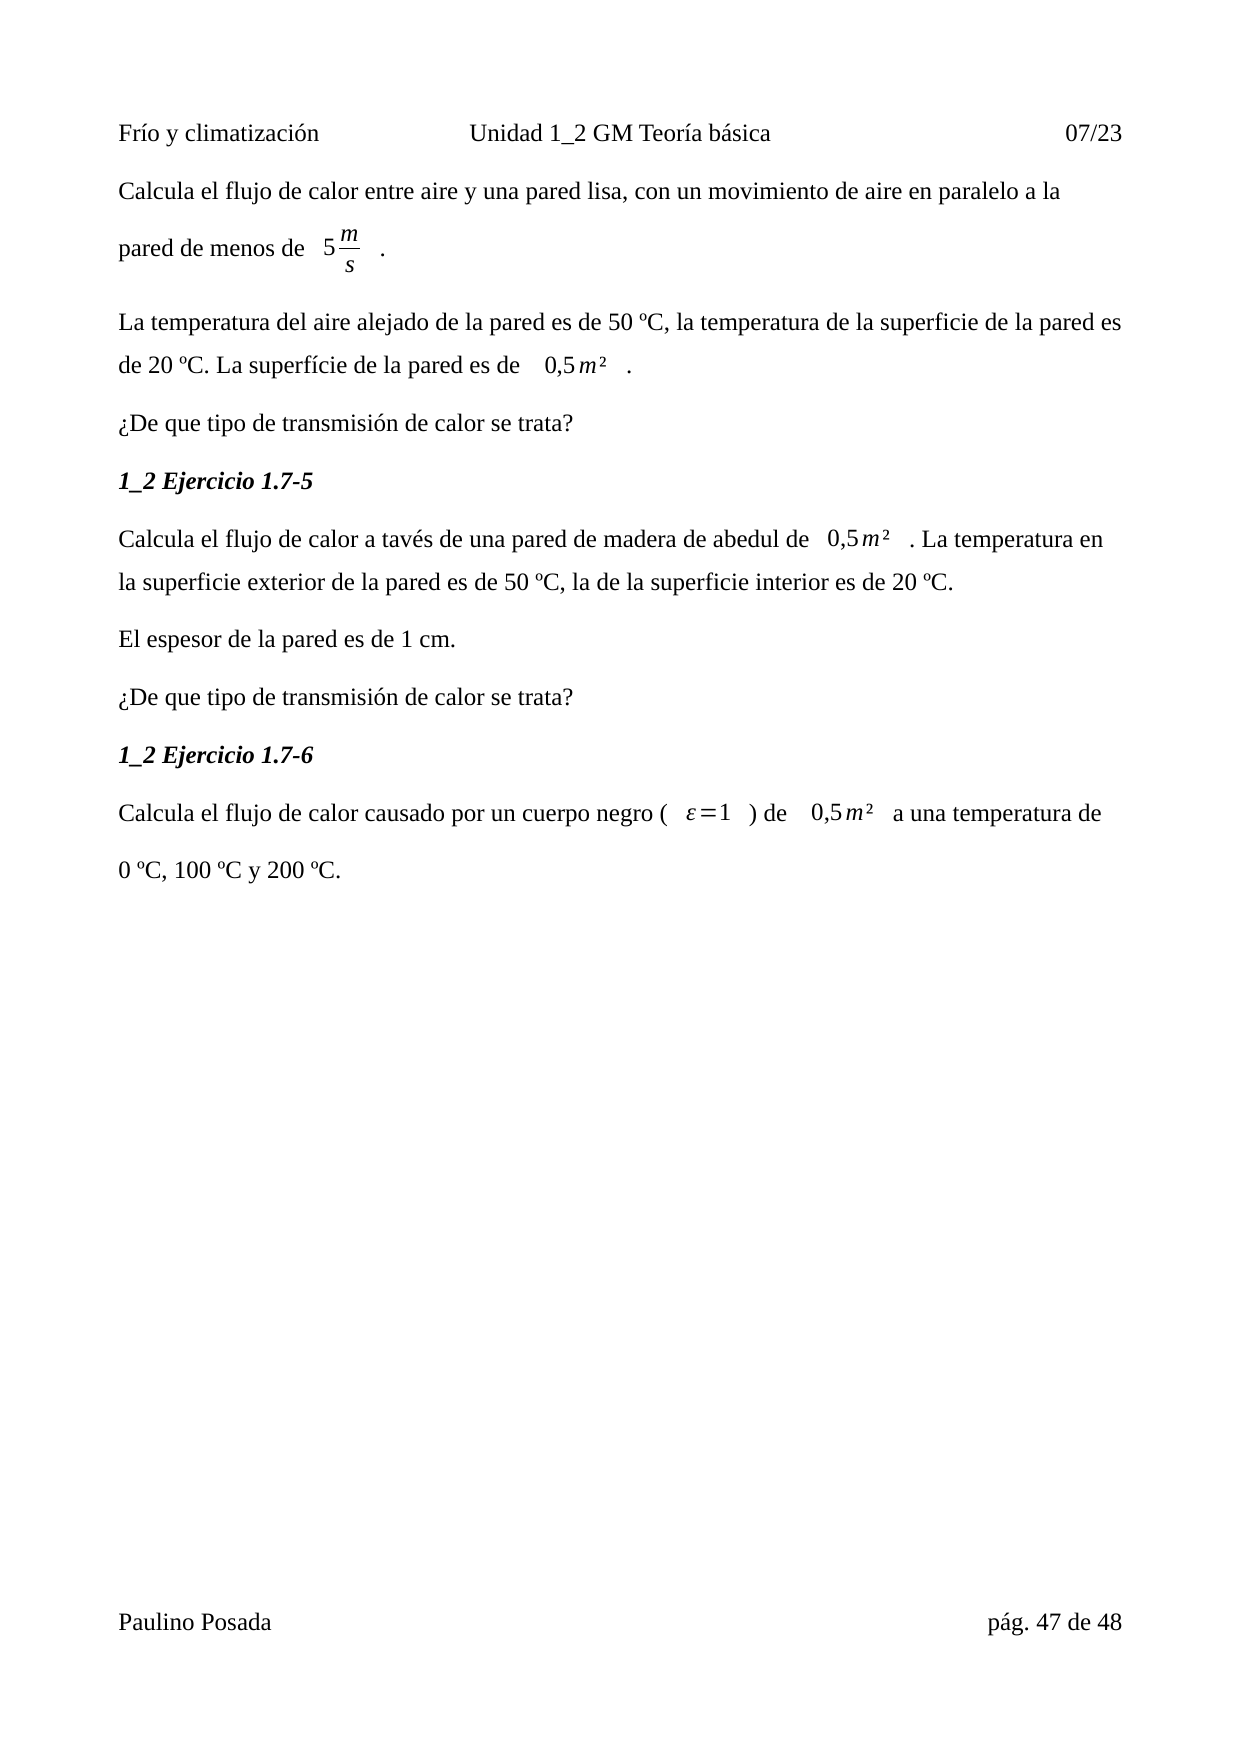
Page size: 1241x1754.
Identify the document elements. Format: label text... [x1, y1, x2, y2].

text ¿De que tipo de transmisión de calor se trata? [118, 682, 1122, 711]
text 1_2 Ejercicio 1.7-5 [118, 466, 1122, 495]
text El espesor de la pared es de 1 cm. [118, 624, 1122, 653]
text La temperatura del aire alejado de la pared es de 50 ºC, la temperatura de la superficie de la pared es de 20 ºC. La superfície de la pared es de . [118, 307, 1122, 379]
text Calcula el flujo de calor entre aire y una pared lisa, con un movimiento de aire en paralelo a la pared de menos de. [118, 176, 1122, 278]
text ¿De que tipo de transmisión de calor se trata? [118, 408, 1122, 437]
text 1_2 Ejercicio 1.7-6 [118, 740, 1122, 769]
text 0 ºC, 100 ºC y 200 ºC. [118, 855, 1122, 884]
text Calcula el flujo de calor a tavés de una pared de madera de abedul de. La temperatura en la superficie exterior de la pared es de 50 ºC, la de la superficie interior es de 20 ºC. [118, 524, 1122, 596]
text Calcula el flujo de calor causado por un cuerpo negro () de a una temperatura de [118, 798, 1122, 826]
